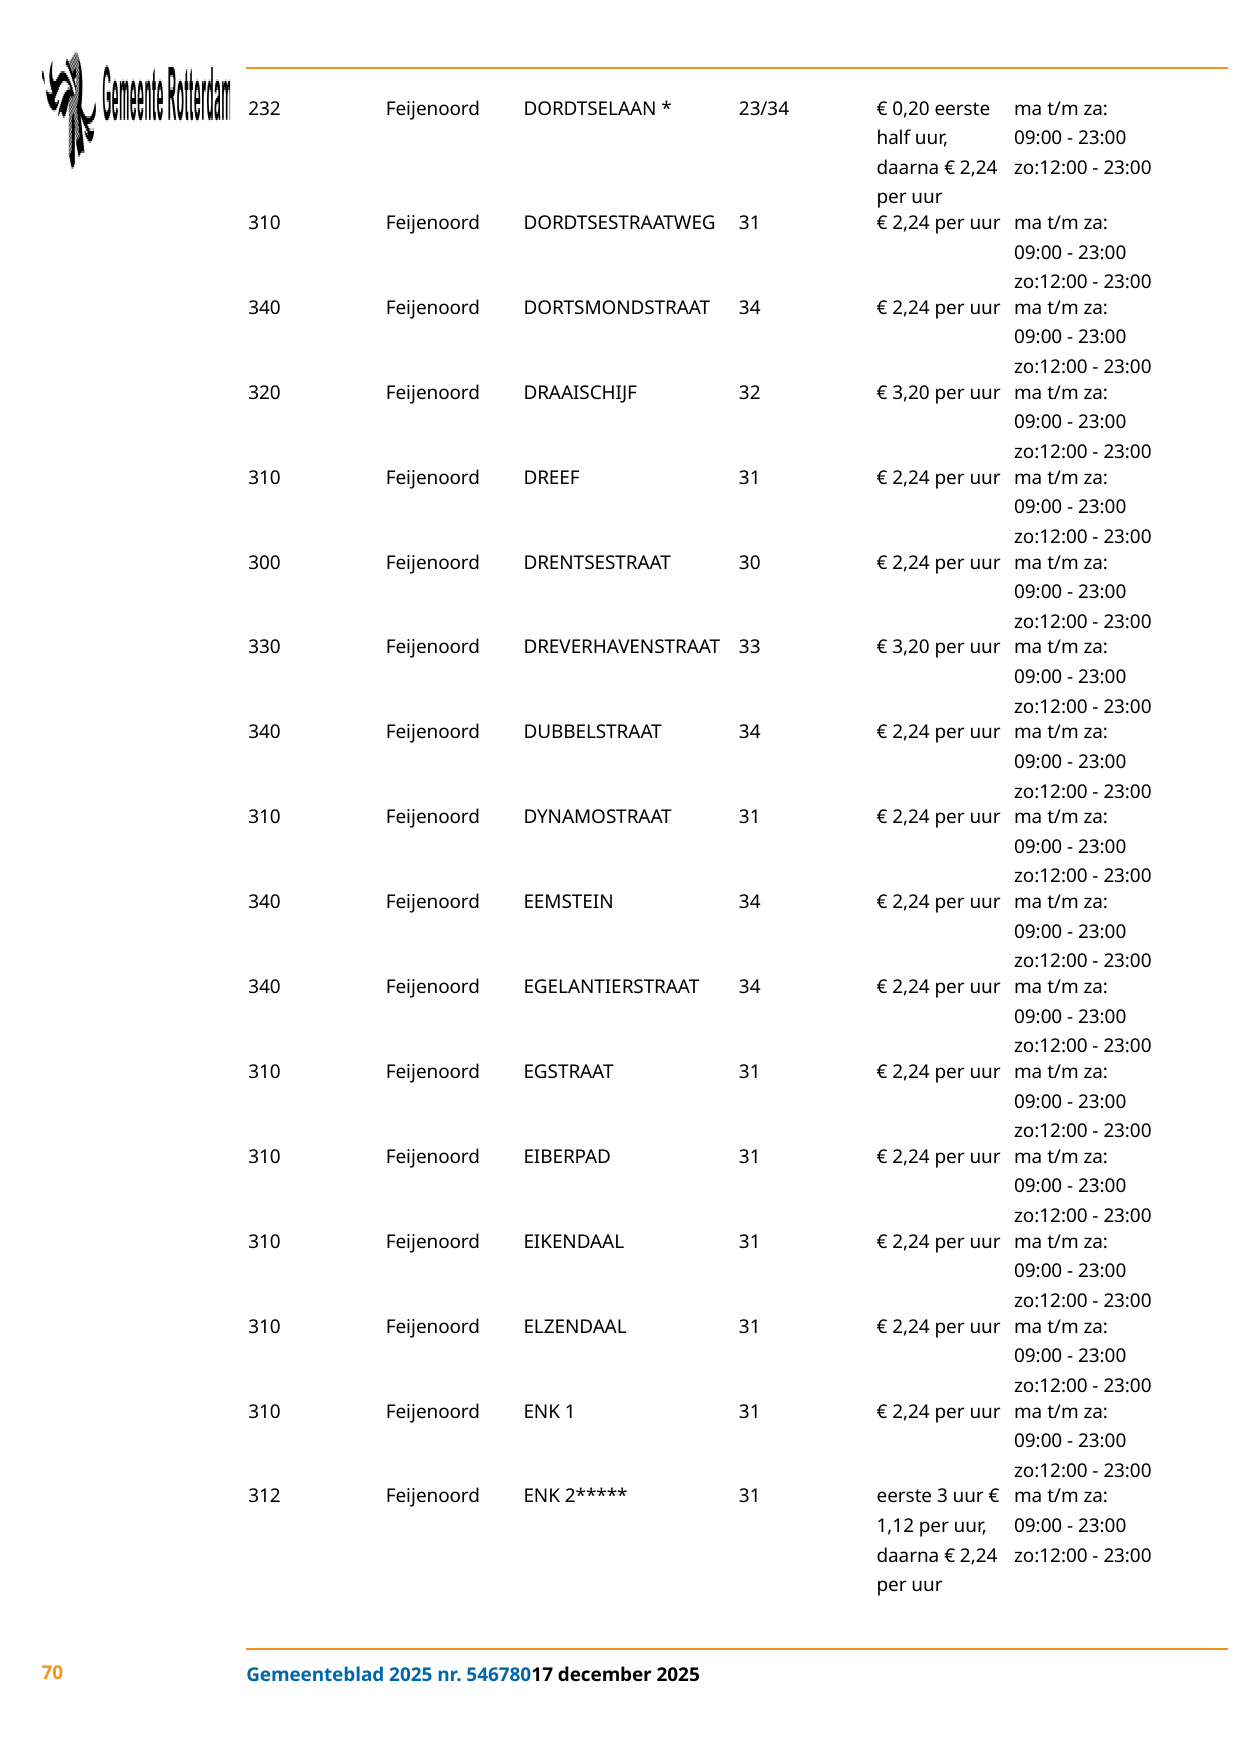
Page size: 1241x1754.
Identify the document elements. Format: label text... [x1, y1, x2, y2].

table_cell ma t/m za: 09:00 - 23:00 zo:12:00 - 23:00 [1014, 1483, 1152, 1597]
table_cell DRENTSESTRAAT [523, 549, 739, 634]
table_cell 34 [739, 719, 876, 803]
table_cell 34 [739, 973, 876, 1058]
table_cell € 2,24 per uur [876, 804, 1014, 888]
table_cell 310 [248, 1143, 386, 1228]
table_cell 31 [739, 1313, 876, 1398]
table_cell EIBERPAD [523, 1143, 739, 1228]
table_cell 34 [739, 889, 876, 973]
table_cell EEMSTEIN [523, 889, 739, 973]
table_cell ELZENDAAL [523, 1313, 739, 1398]
table_cell Feijenoord [386, 209, 523, 294]
table_cell Feijenoord [386, 549, 523, 634]
table_cell Feijenoord [386, 804, 523, 888]
table_cell 340 [248, 719, 386, 803]
table_cell ma t/m za: 09:00 - 23:00 zo:12:00 - 23:00 [1014, 1228, 1152, 1313]
table_cell 31 [739, 1398, 876, 1483]
table_cell ma t/m za: 09:00 - 23:00 zo:12:00 - 23:00 [1014, 464, 1152, 549]
table_cell 31 [739, 1228, 876, 1313]
table_cell 310 [248, 804, 386, 888]
table_cell 31 [739, 1058, 876, 1143]
table_cell DORDTSELAAN * [523, 95, 739, 209]
table_cell Feijenoord [386, 1058, 523, 1143]
table_cell DORTSMONDSTRAAT [523, 294, 739, 379]
table_cell € 2,24 per uur [876, 1058, 1014, 1143]
table_cell € 3,20 per uur [876, 379, 1014, 464]
table_cell 310 [248, 1058, 386, 1143]
table_cell EGSTRAAT [523, 1058, 739, 1143]
table_cell 310 [248, 464, 386, 549]
table_cell ma t/m za: 09:00 - 23:00 zo:12:00 - 23:00 [1014, 1143, 1152, 1228]
table_cell ma t/m za: 09:00 - 23:00 zo:12:00 - 23:00 [1014, 719, 1152, 803]
table_cell DUBBELSTRAAT [523, 719, 739, 803]
table_cell ma t/m za: 09:00 - 23:00 zo:12:00 - 23:00 [1014, 549, 1152, 634]
table_cell Feijenoord [386, 95, 523, 209]
table_cell ENK 1 [523, 1398, 739, 1483]
table_cell € 2,24 per uur [876, 464, 1014, 549]
table_cell € 2,24 per uur [876, 1143, 1014, 1228]
table_cell Feijenoord [386, 719, 523, 803]
table_cell ma t/m za: 09:00 - 23:00 zo:12:00 - 23:00 [1014, 95, 1152, 209]
table_cell 31 [739, 209, 876, 294]
table_cell 340 [248, 889, 386, 973]
table_cell Feijenoord [386, 973, 523, 1058]
table_cell € 2,24 per uur [876, 549, 1014, 634]
table_cell € 2,24 per uur [876, 719, 1014, 803]
table_cell ma t/m za: 09:00 - 23:00 zo:12:00 - 23:00 [1014, 209, 1152, 294]
table_cell Feijenoord [386, 1228, 523, 1313]
table_cell ma t/m za: 09:00 - 23:00 zo:12:00 - 23:00 [1014, 1058, 1152, 1143]
table_cell € 3,20 per uur [876, 634, 1014, 719]
table_cell DREVERHAVENSTRAAT [523, 634, 739, 719]
table_cell 330 [248, 634, 386, 719]
table_cell EIKENDAAL [523, 1228, 739, 1313]
table_cell 320 [248, 379, 386, 464]
picture [41, 47, 231, 172]
table_cell Feijenoord [386, 889, 523, 973]
table_cell ma t/m za: 09:00 - 23:00 zo:12:00 - 23:00 [1014, 294, 1152, 379]
table_cell 310 [248, 1228, 386, 1313]
table_cell Feijenoord [386, 379, 523, 464]
table_cell € 2,24 per uur [876, 209, 1014, 294]
table_cell 31 [739, 804, 876, 888]
table_cell ma t/m za: 09:00 - 23:00 zo:12:00 - 23:00 [1014, 1313, 1152, 1398]
table_cell Feijenoord [386, 1483, 523, 1597]
table_cell Feijenoord [386, 1143, 523, 1228]
table_cell 310 [248, 209, 386, 294]
table_cell ma t/m za: 09:00 - 23:00 zo:12:00 - 23:00 [1014, 889, 1152, 973]
table_cell 31 [739, 1143, 876, 1228]
table_cell eerste 3 uur € 1,12 per uur, daarna € 2,24 per uur [876, 1483, 1014, 1597]
table_cell € 2,24 per uur [876, 294, 1014, 379]
table_cell 30 [739, 549, 876, 634]
table_cell 312 [248, 1483, 386, 1597]
table_cell 300 [248, 549, 386, 634]
table_cell € 0,20 eerste half uur, daarna € 2,24 per uur [876, 95, 1014, 209]
table_cell DORDTSESTRAATWEG [523, 209, 739, 294]
table_cell € 2,24 per uur [876, 973, 1014, 1058]
table_cell Feijenoord [386, 1313, 523, 1398]
table_cell Feijenoord [386, 294, 523, 379]
table_cell ENK 2***** [523, 1483, 739, 1597]
table_cell Feijenoord [386, 464, 523, 549]
table_cell ma t/m za: 09:00 - 23:00 zo:12:00 - 23:00 [1014, 1398, 1152, 1483]
table_cell 32 [739, 379, 876, 464]
table_cell 31 [739, 464, 876, 549]
table_cell Feijenoord [386, 1398, 523, 1483]
table_cell 232 [248, 95, 386, 209]
table_cell DREEF [523, 464, 739, 549]
table_cell Feijenoord [386, 634, 523, 719]
table_cell € 2,24 per uur [876, 1228, 1014, 1313]
table_cell € 2,24 per uur [876, 1398, 1014, 1483]
table_cell 340 [248, 294, 386, 379]
table_cell ma t/m za: 09:00 - 23:00 zo:12:00 - 23:00 [1014, 634, 1152, 719]
table_cell 31 [739, 1483, 876, 1597]
table_cell 310 [248, 1398, 386, 1483]
table_cell 23/34 [739, 95, 876, 209]
table_cell DYNAMOSTRAAT [523, 804, 739, 888]
table_cell ma t/m za: 09:00 - 23:00 zo:12:00 - 23:00 [1014, 804, 1152, 888]
table_cell 310 [248, 1313, 386, 1398]
table_cell 33 [739, 634, 876, 719]
table_cell € 2,24 per uur [876, 889, 1014, 973]
table_cell 340 [248, 973, 386, 1058]
table_cell ma t/m za: 09:00 - 23:00 zo:12:00 - 23:00 [1014, 379, 1152, 464]
table_cell DRAAISCHIJF [523, 379, 739, 464]
table_cell € 2,24 per uur [876, 1313, 1014, 1398]
table_cell 34 [739, 294, 876, 379]
table_cell ma t/m za: 09:00 - 23:00 zo:12:00 - 23:00 [1014, 973, 1152, 1058]
table_cell EGELANTIERSTRAAT [523, 973, 739, 1058]
